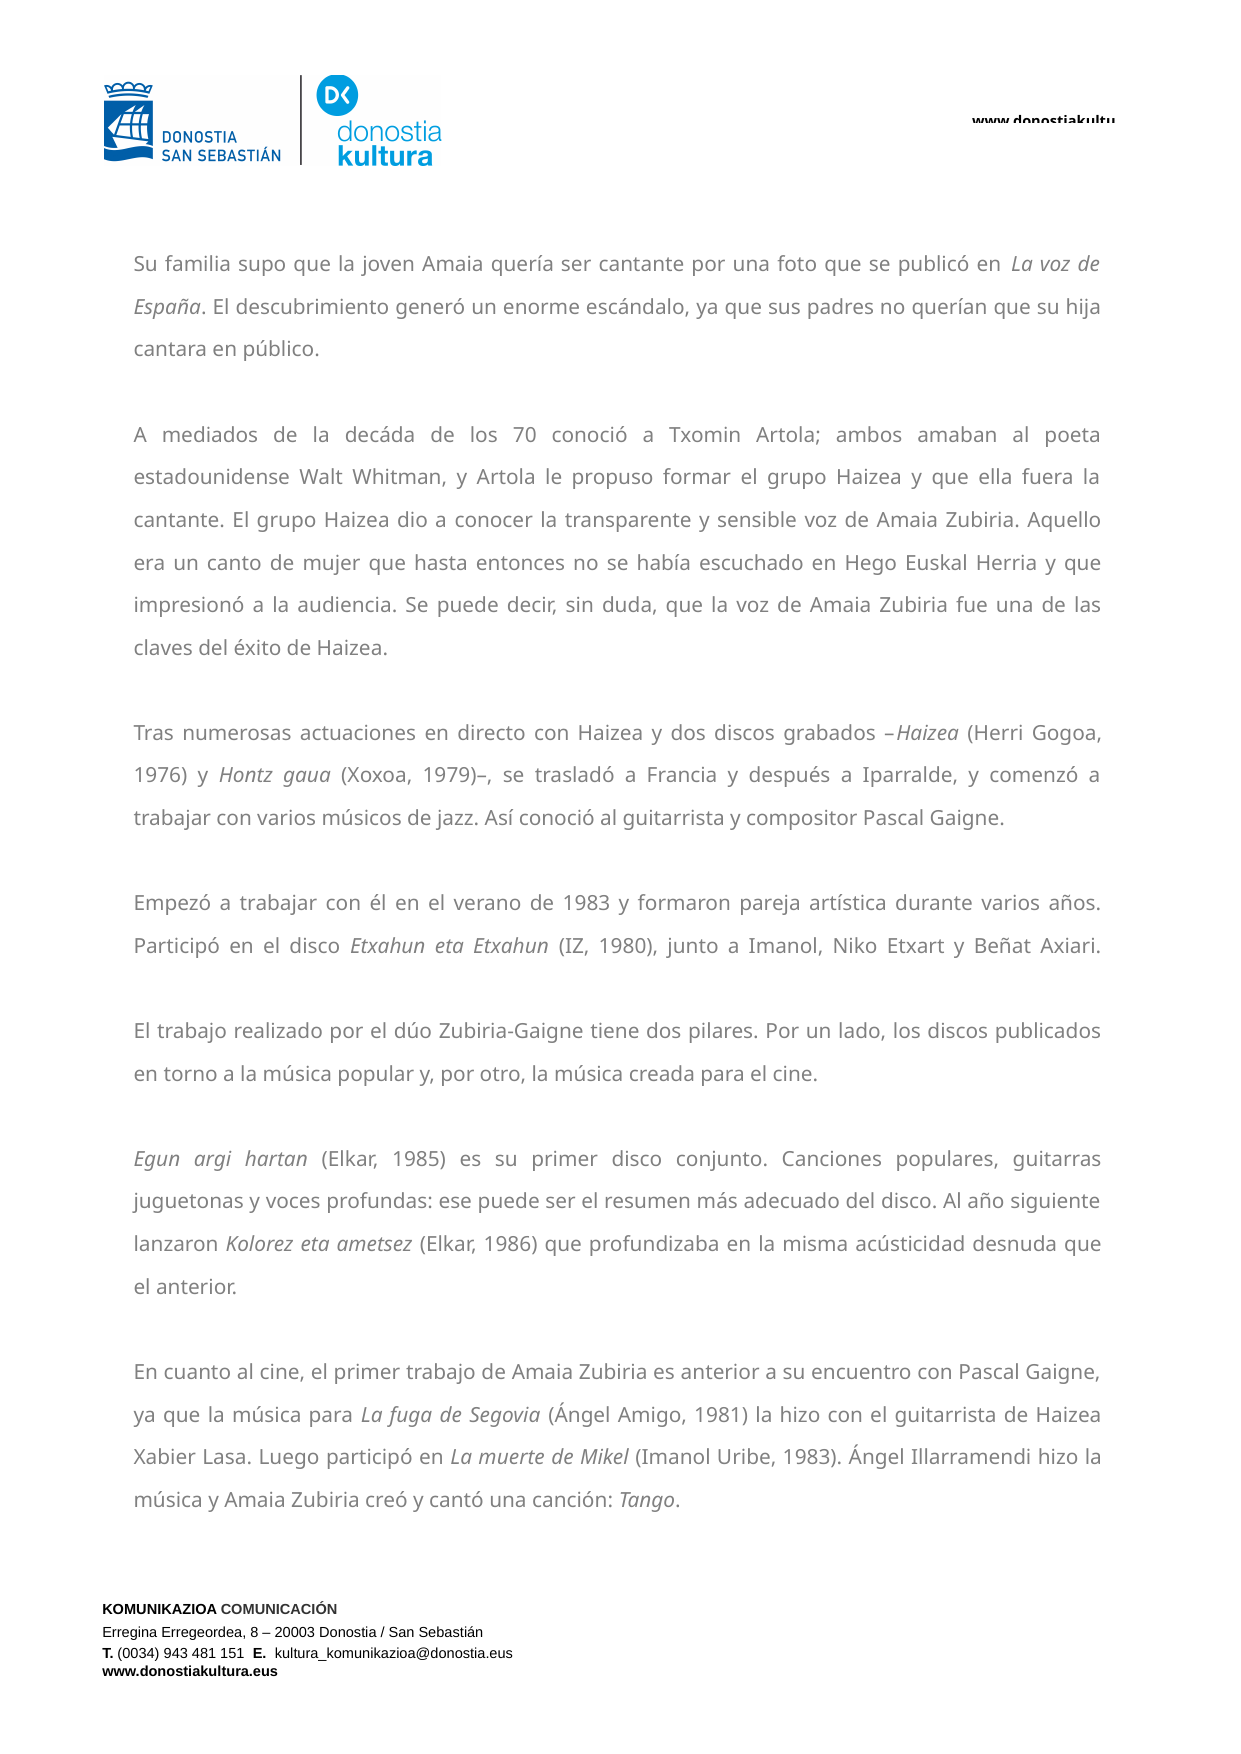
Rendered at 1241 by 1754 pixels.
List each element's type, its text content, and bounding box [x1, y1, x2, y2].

picture [342, 87, 348, 103]
picture [104, 75, 442, 166]
picture [326, 87, 338, 103]
text En cuanto al cine, el primer trabajo de Amaia Zubiria es anterior a su encuentro con Pascal Gaigne, ya que la música para La fuga de Segovia (Ángel Amigo, 1981) la hizo con el guitarrista de Haizea Xabier Lasa. Luego participó en La muerte de Mikel (Imanol Uribe, 1983). Ángel Illarramendi hizo la música y Amaia Zubiria creó y cantó una canción: Tango. [133, 1314, 1102, 1513]
text Su familia supo que la joven Amaia quería ser cantante por una foto que se publicó en La voz de España. El descubrimiento generó un enorme escándalo, ya que sus padres no querían que su hija cantara en público. [133, 207, 1102, 363]
text Egun argi hartan (Elkar, 1985) es su primer disco conjunto. Canciones populares, guitarras juguetonas y voces profundas: ese puede ser el resumen más adecuado del disco. Al año siguiente lanzaron Kolorez eta ametsez (Elkar, 1986) que profundizaba en la misma acústicidad desnuda que el anterior. [133, 1101, 1102, 1300]
text Empezó a trabajar con él en el verano de 1983 y formaron pareja artística durante varios años. Participó en el disco Etxahun eta Etxahun (IZ, 1980), junto a Imanol, Niko Etxart y Beñat Axiari. El trabajo realizado por el dúo Zubiria-Gaigne tiene dos pilares. Por un lado, los discos publicados en torno a la música popular y, por otro, la música creada para el cine. [133, 846, 1102, 1087]
text A mediados de la decáda de los 70 conoció a Txomin Artola; ambos amaban al poeta estadounidense Walt Whitman, y Artola le propuso formar el grupo Haizea y que ella fuera la cantante. El grupo Haizea dio a conocer la transparente y sensible voz de Amaia Zubiria. Aquello era un canto de mujer que hasta entonces no se había escuchado en Hego Euskal Herria y que impresionó a la audiencia. Se puede decir, sin duda, que la voz de Amaia Zubiria fue una de las claves del éxito de Haizea. [133, 377, 1102, 661]
text Tras numerosas actuaciones en directo con Haizea y dos discos grabados –Haizea (Herri Gogoa, 1976) y Hontz gaua (Xoxoa, 1979)–, se trasladó a Francia y después a Iparralde, y comenzó a trabajar con varios músicos de jazz. Así conoció al guitarrista y compositor Pascal Gaigne. [133, 675, 1102, 832]
